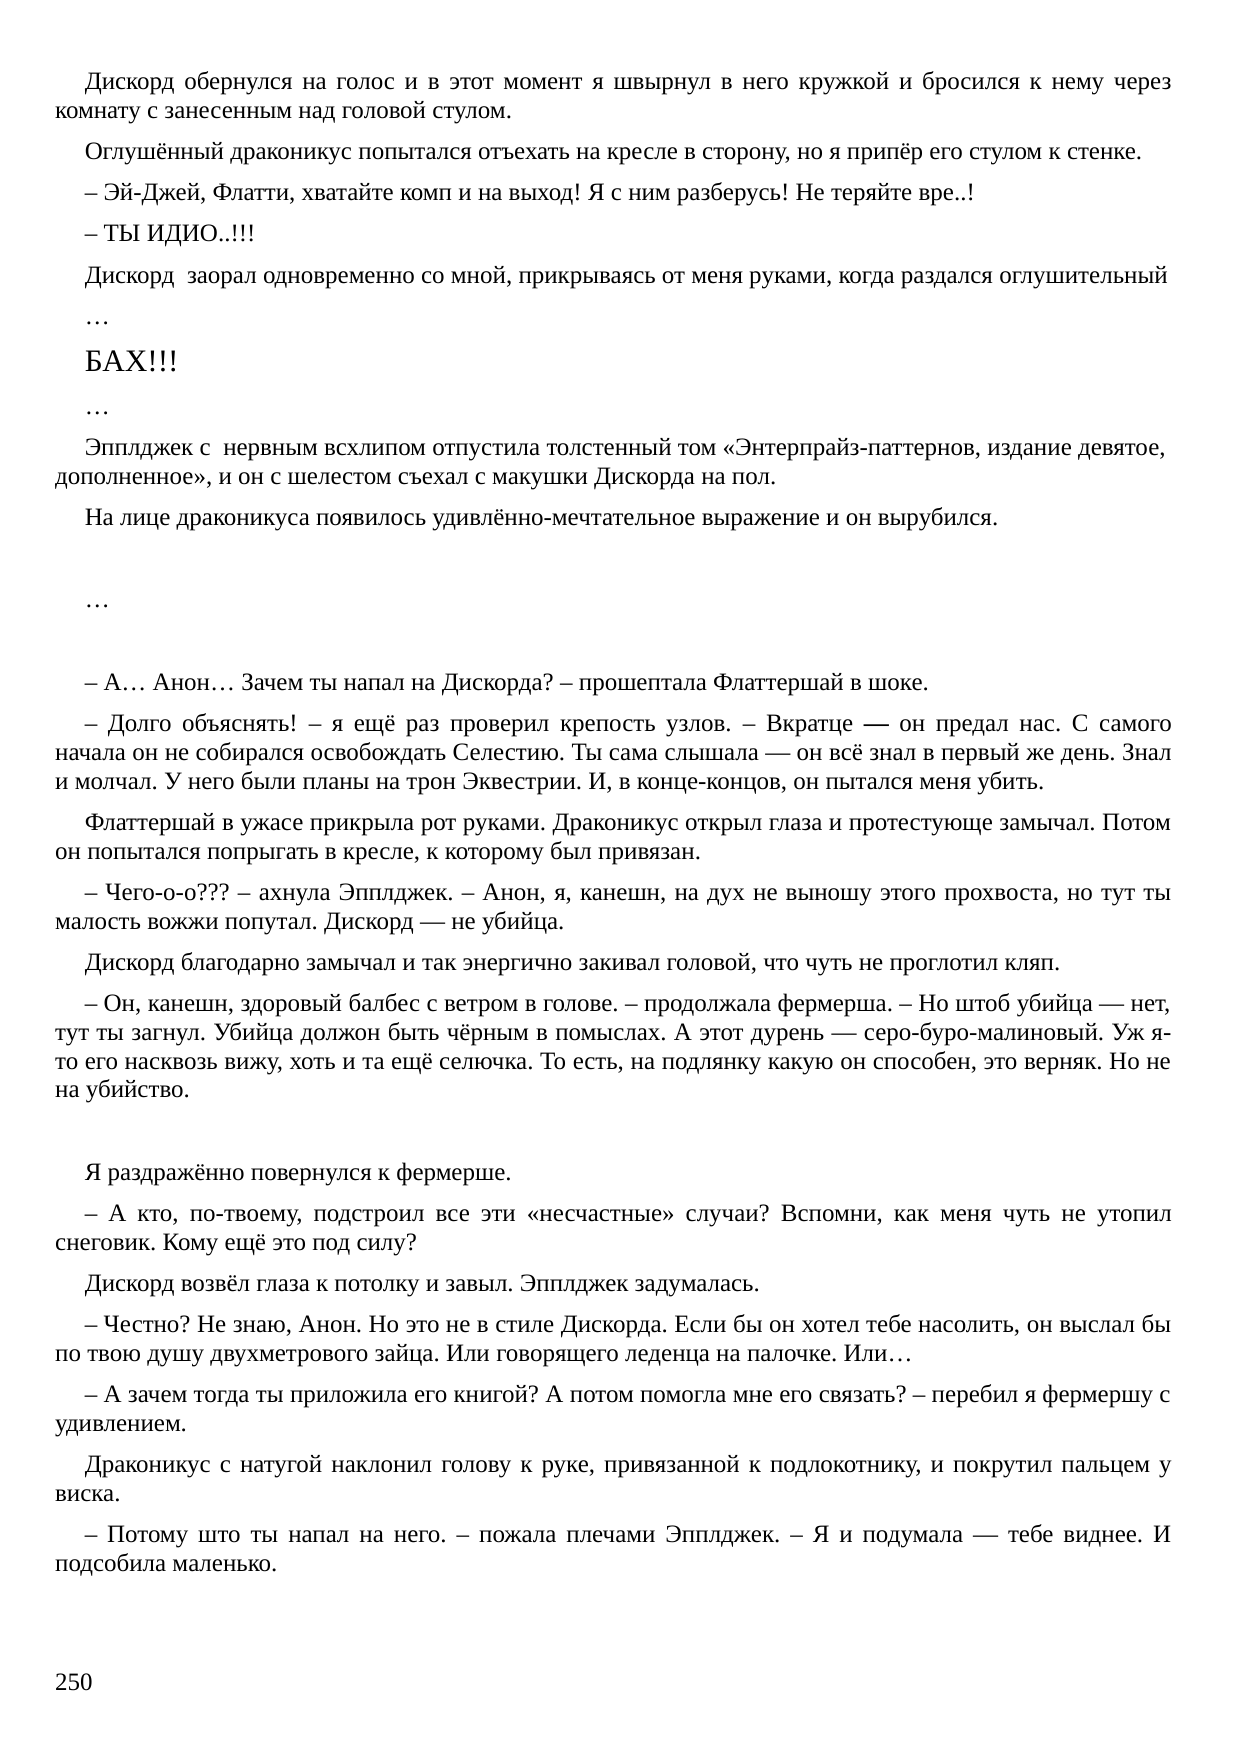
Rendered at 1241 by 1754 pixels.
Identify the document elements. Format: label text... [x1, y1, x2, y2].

text – Долго объяснять! – я ещё раз проверил крепость узлов. – Вкратце — он предал нас. С самого начала он не собирался освобождать Селестию. Ты сама слышала — он всё знал в первый же день. Знал и молчал. У него были планы на трон Эквестрии. И, в конце-концов, он пытался меня убить. [55, 708, 1173, 794]
text … [55, 584, 1173, 613]
text На лице драконикуса появилось удивлённо-мечтательное выражение и он вырубился. [55, 502, 1173, 531]
text – ТЫ ИДИО..!!! [55, 218, 1173, 247]
text Я раздражённо повернулся к фермерше. [55, 1157, 1173, 1186]
text – Честно? Не знаю, Анон. Но это не в стиле Дискорда. Если бы он хотел тебе насолить, он выслал бы по твою душу двухметрового зайца. Или говорящего леденца на палочке. Или… [55, 1309, 1173, 1367]
text – А… Анон… Зачем ты напал на Дискорда? – прошептала Флаттершай в шоке. [55, 667, 1173, 696]
text – Потому што ты напал на него. – пожала плечами Эпплджек. – Я и подумала — тебе виднее. И подсобила маленько. [55, 1519, 1173, 1577]
text – Он, канешн, здоровый балбес с ветром в голове. – продолжала фермерша. – Но штоб убийца — нет, тут ты загнул. Убийца должон быть чёрным в помыслах. А этот дурень — серо-буро-малиновый. Уж я-то его насквозь вижу, хоть и та ещё селючка. То есть, на подлянку какую он способен, это верняк. Но не на убийство. [55, 988, 1173, 1103]
text … [55, 391, 1173, 419]
text Дискорд заорал одновременно со мной, прикрываясь от меня руками, когда раздался оглушительный [55, 260, 1173, 288]
text Дискорд обернулся на голос и в этот момент я швырнул в него кружкой и бросился к нему через комнату с занесенным над головой стулом. [55, 66, 1173, 123]
text … [55, 301, 1173, 330]
text Флаттершай в ужасе прикрыла рот руками. Драконикус открыл глаза и протестующе замычал. Потом он попытался попрыгать в кресле, к которому был привязан. [55, 807, 1173, 864]
text БАХ!!! [55, 342, 1173, 378]
text Дискорд благодарно замычал и так энергично закивал головой, что чуть не проглотил кляп. [55, 947, 1173, 976]
text Драконикус с натугой наклонил голову к руке, привязанной к подлокотнику, и покрутил пальцем у виска. [55, 1449, 1173, 1507]
text – Чего-о-о??? – ахнула Эпплджек. – Анон, я, канешн, на дух не выношу этого прохвоста, но тут ты малость вожжи попутал. Дискорд — не убийца. [55, 877, 1173, 934]
text Эпплджек с нервным всхлипом отпустила толстенный том «Энтерпрайз-паттернов, издание девятое, дополненное», и он с шелестом съехал с макушки Дискорда на пол. [55, 432, 1173, 489]
text – Эй-Джей, Флатти, хватайте комп и на выход! Я с ним разберусь! Не теряйте вре..! [55, 177, 1173, 206]
text – А зачем тогда ты приложила его книгой? А потом помогла мне его связать? – перебил я фермершу с удивлением. [55, 1379, 1173, 1437]
text Дискорд возвёл глаза к потолку и завыл. Эпплджек задумалась. [55, 1268, 1173, 1297]
text Оглушённый драконикус попытался отъехать на кресле в сторону, но я припёр его стулом к стенке. [55, 136, 1173, 165]
text – А кто, по-твоему, подстроил все эти «несчастные» случаи? Вспомни, как меня чуть не утопил снеговик. Кому ещё это под силу? [55, 1198, 1173, 1256]
